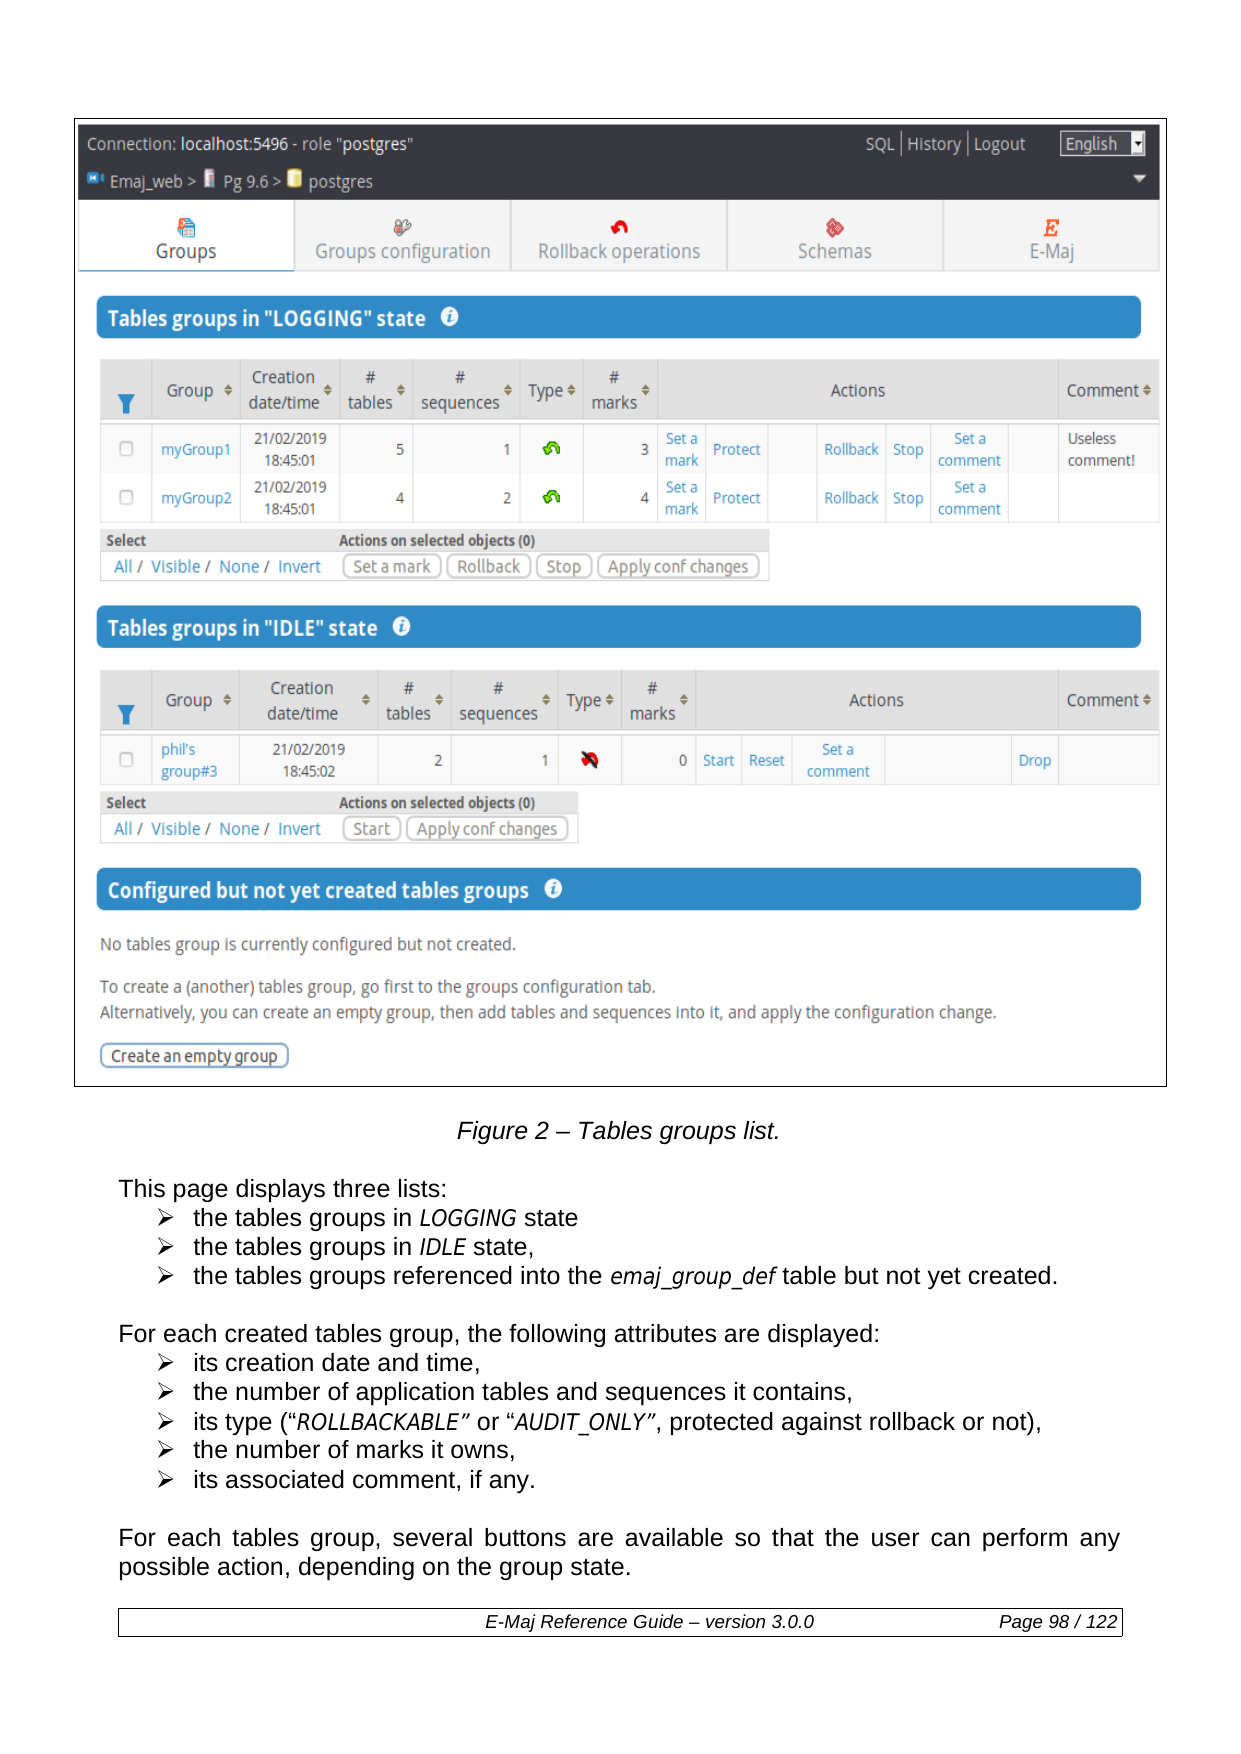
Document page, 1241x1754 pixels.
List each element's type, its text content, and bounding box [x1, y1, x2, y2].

list its type (“ROLLBACKABLE” or “AUDIT_ONLY”, protected against rollback or not), [156, 1406, 1122, 1435]
list its creation date and time, [156, 1348, 1122, 1377]
list the number of application tables and sequences it contains, [156, 1377, 1122, 1406]
text For each created tables group, the following attributes are displayed: [118, 1319, 1122, 1348]
list the number of marks it owns, [156, 1435, 1122, 1464]
list the tables groups referenced into the emaj_group_def table but not yet created. [156, 1261, 1122, 1290]
list the tables groups in LOGGING state [156, 1203, 1122, 1232]
text This page displays three lists: [118, 1174, 1122, 1203]
text For each tables group, several buttons are available so that the user can perform any possible action, depending on the group state. [118, 1523, 1122, 1581]
list its associated comment, if any. [156, 1464, 1122, 1493]
text Figure 2 – Tables groups list. [118, 1116, 1122, 1145]
picture [76, 121, 1164, 1084]
list the tables groups in IDLE state, [156, 1232, 1122, 1261]
